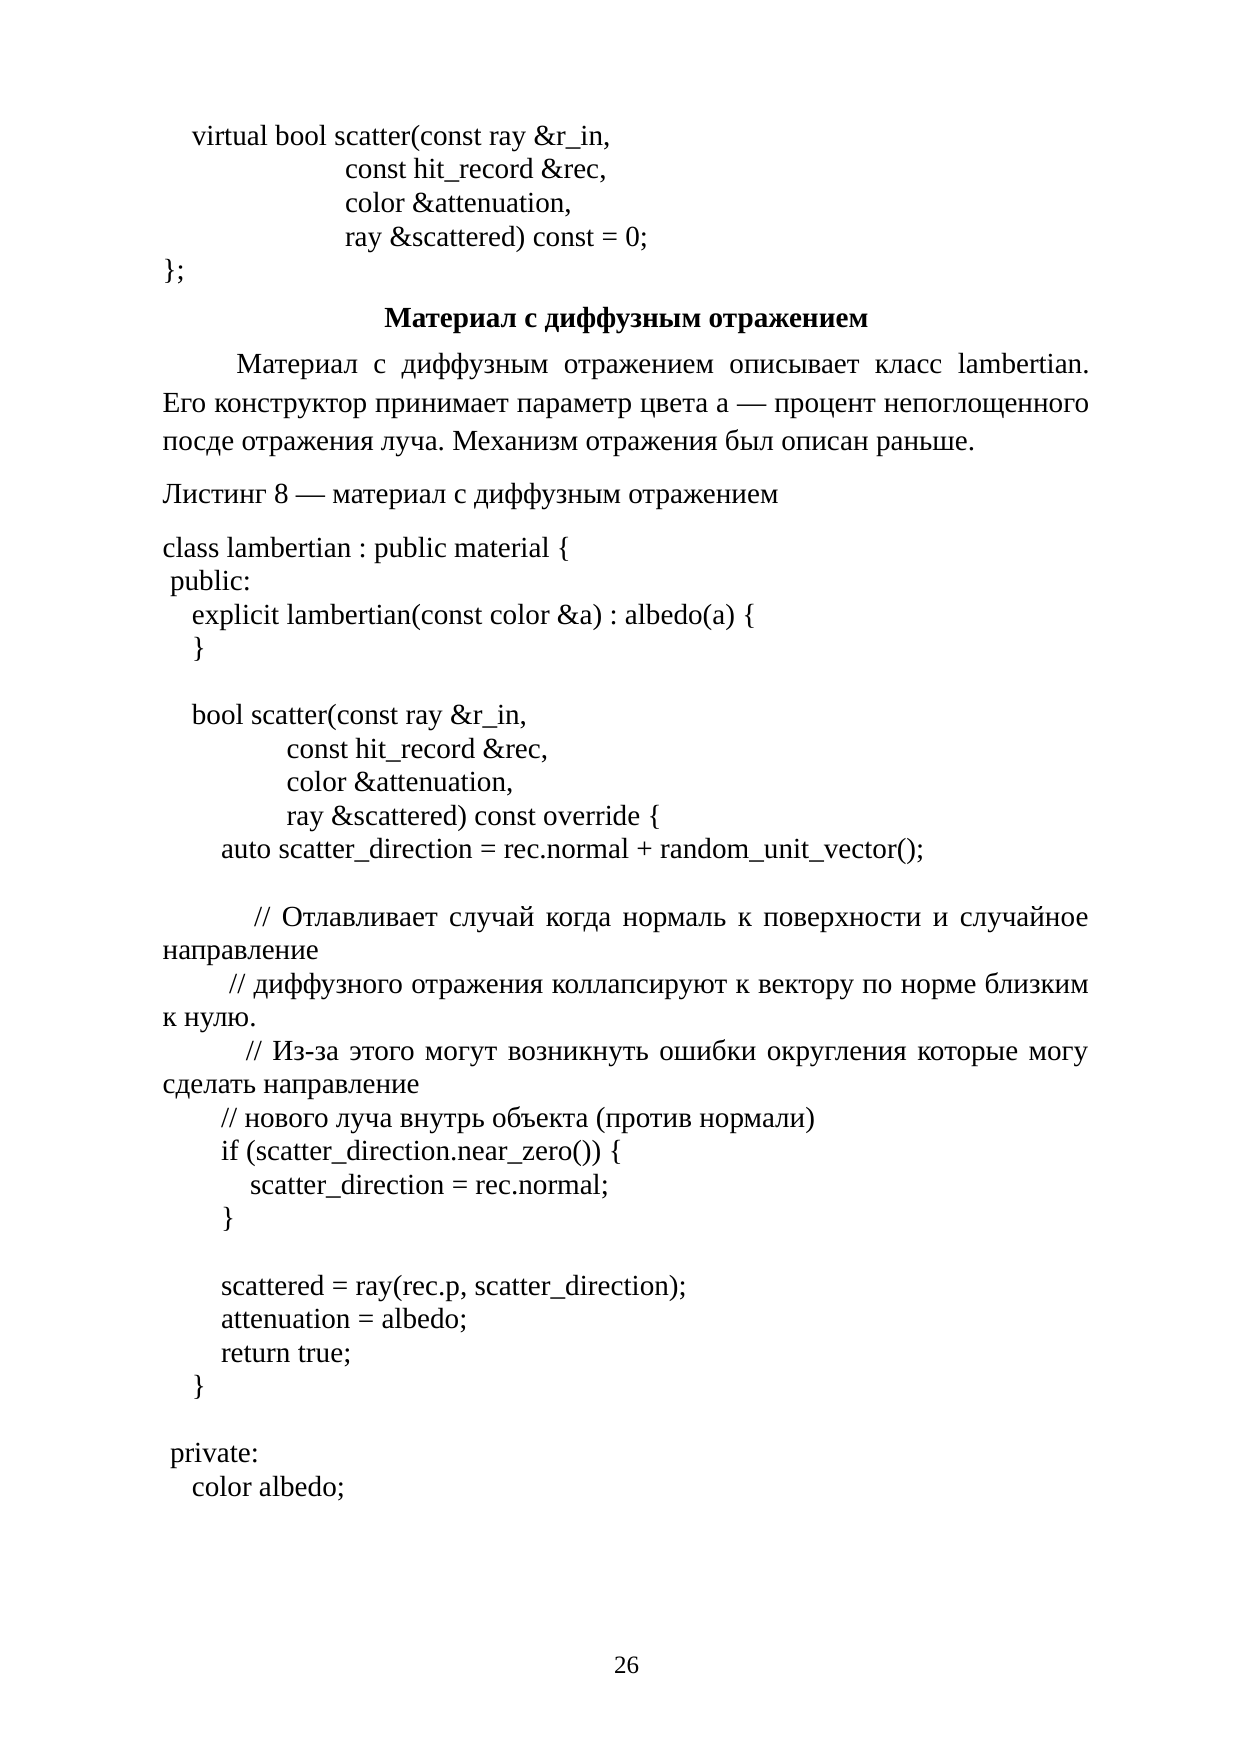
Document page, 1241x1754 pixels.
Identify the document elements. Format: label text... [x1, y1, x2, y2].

text bool scatter(const ray &r_in, [162, 697, 1090, 731]
text Листинг 8 — материал с диффузным отражением [162, 477, 1090, 510]
text color albedo; [162, 1469, 1090, 1502]
text class lambertian : public material { [162, 530, 1090, 563]
text auto scatter_direction = rec.normal + random_unit_vector(); [162, 832, 1090, 865]
text virtual bool scatter(const ray &r_in, [162, 118, 1090, 152]
text attenuation = albedo; [162, 1301, 1090, 1335]
subtitle Материал с диффузным отражением [162, 300, 1090, 334]
text // нового луча внутрь объекта (против нормали) [162, 1100, 1090, 1133]
text } [162, 1368, 1090, 1402]
text color &attenuation, [162, 185, 1090, 219]
text explicit lambertian(const color &a) : albedo(a) { [162, 597, 1090, 630]
text // диффузного отражения коллапсируют к вектору по норме близким к нулю. [162, 966, 1090, 1033]
text public: [162, 563, 1090, 597]
text const hit_record &rec, [162, 731, 1090, 764]
text Материал с диффузным отражением описывает класс lambertian. Его конструктор принимает параметр цвета a — процент непоглощенного посде отражения луча. Механизм отражения был описан раньше. [162, 346, 1090, 457]
text if (scatter_direction.near_zero()) { [162, 1133, 1090, 1167]
text // Отлавливает случай когда нормаль к поверхности и случайное направление [162, 899, 1090, 966]
text color &attenuation, [162, 764, 1090, 798]
text return true; [162, 1335, 1090, 1368]
text scatter_direction = rec.normal; [162, 1167, 1090, 1201]
text } [162, 630, 1090, 664]
text // Из-за этого могут возникнуть ошибки округления которые могу сделать направление [162, 1033, 1090, 1100]
text scattered = ray(rec.p, scatter_direction); [162, 1268, 1090, 1301]
text } [162, 1201, 1090, 1234]
text const hit_record &rec, [162, 152, 1090, 185]
text ray &scattered) const = 0; [162, 219, 1090, 252]
text private: [162, 1435, 1090, 1469]
text ray &scattered) const override { [162, 798, 1090, 832]
text }; [162, 252, 1090, 286]
